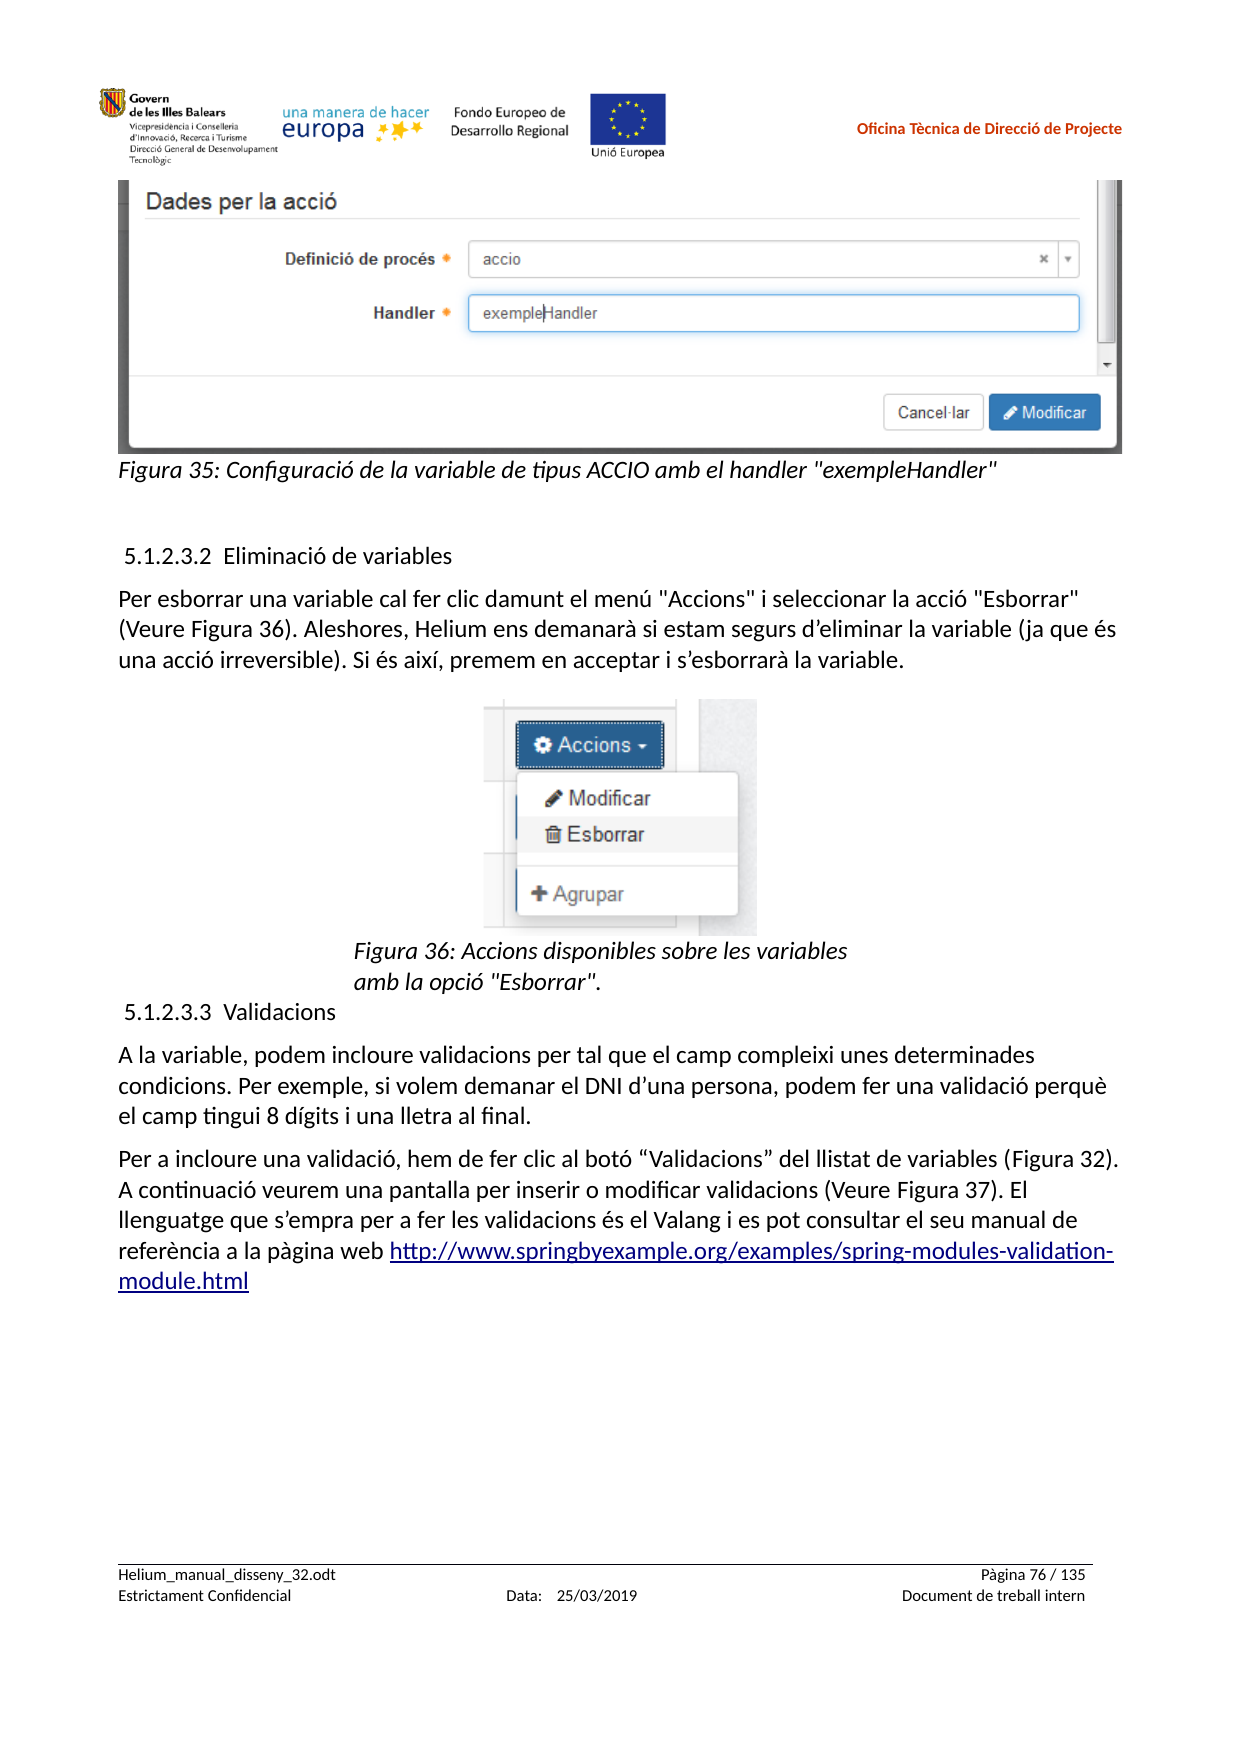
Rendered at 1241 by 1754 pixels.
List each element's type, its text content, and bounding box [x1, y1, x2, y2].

text Figura 35: Configuració de la variable de tipus ACCIO amb el handler "exempleHandler" [118, 454, 1122, 484]
subtitle Validacions [118, 936, 1122, 1027]
picture [483, 699, 757, 936]
text Figura 36: Accions disponibles sobre les variables amb la opció "Esborrar". [354, 687, 887, 996]
subtitle Eliminació de variables [118, 540, 1122, 570]
picture [99, 87, 668, 166]
subtitle [354, 687, 483, 699]
text Per a incloure una validació, hem de fer clic al botó “Validacions” del llistat de variables (Figura 32). A continuació veurem una pantalla per inserir o modificar validacions (Veure Figura 37). El llenguatge que s’empra per a fer les validacions és el Valang i es pot consultar el seu manual de referència a la pàgina web http://www.springbyexample.org/examples/spring-modules-validation-module.html [118, 1143, 1122, 1296]
picture [118, 180, 1123, 454]
text A la variable, podem incloure validacions per tal que el camp compleixi unes determinades condicions. Per exemple, si volem demanar el DNI d’una persona, podem fer una validació perquè el camp tingui 8 dígits i una lletra al final. [118, 1039, 1122, 1131]
subtitle [757, 687, 887, 699]
text Per esborrar una variable cal fer clic damunt el menú "Accions" i seleccionar la acció "Esborrar" (Veure Figura 36). Aleshores, Helium ens demanarà si estam segurs d’eliminar la variable (ja que és una acció irreversible). Si és així, premem en acceptar i s’esborrarà la variable. [118, 583, 1122, 674]
